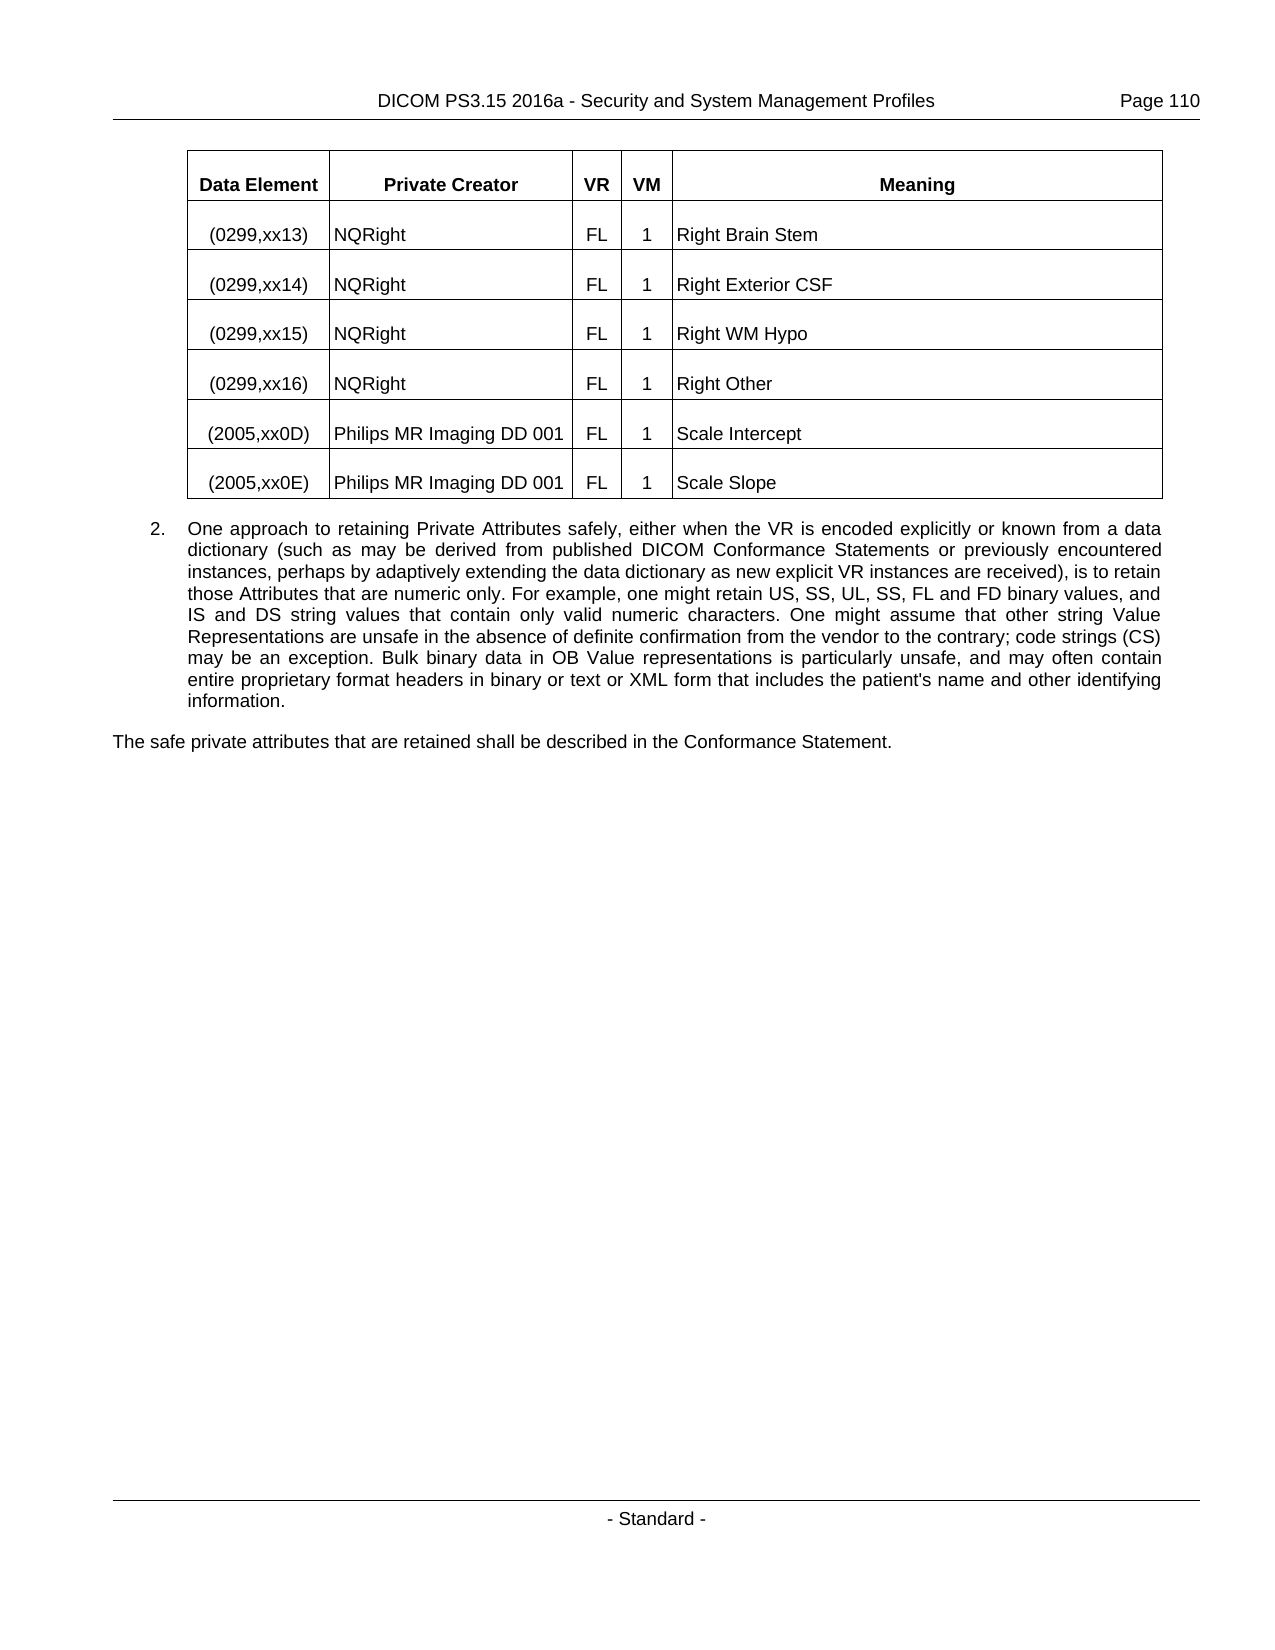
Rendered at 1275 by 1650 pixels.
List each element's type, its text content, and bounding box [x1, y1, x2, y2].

table_header VM [622, 151, 672, 200]
table_cell FL [573, 300, 621, 349]
table_cell NQRight [330, 201, 572, 249]
table_cell FL [573, 449, 621, 498]
table_cell Right Exterior CSF [673, 250, 1162, 299]
table_cell Scale Intercept [673, 400, 1162, 448]
list One approach to retaining Private Attributes safely, either when the VR is encoded explicitly or known from a data dictionary (such as may be derived from published DICOM Conformance Statements or previously encountered instances, perhaps by adaptively extending the data dictionary as new explicit VR instances are received), is to retain those Attributes that are numeric only. For example, one might retain US, SS, UL, SS, FL and FD binary values, and IS and DS string values that contain only valid numeric characters. One might assume that other string Value Representations are unsafe in the absence of definite confirmation from the vendor to the contrary; code strings (CS) may be an exception. Bulk binary data in OB Value representations is particularly unsafe, and may often contain entire proprietary format headers in binary or text or XML form that includes the patient's name and other identifying information. [150, 518, 1162, 712]
table_cell (2005,xx0D) [188, 400, 329, 448]
table_cell FL [573, 350, 621, 398]
table_header Data Element [188, 151, 329, 200]
table_cell 1 [622, 400, 672, 448]
table_cell (0299,xx15) [188, 300, 329, 349]
table_cell NQRight [330, 300, 572, 349]
table_cell (2005,xx0E) [188, 449, 329, 498]
table_cell 1 [622, 250, 672, 299]
table_cell FL [573, 400, 621, 448]
table_header Private Creator [330, 151, 572, 200]
table_cell Philips MR Imaging DD 001 [330, 400, 572, 448]
table_cell Scale Slope [673, 449, 1162, 498]
table_cell Philips MR Imaging DD 001 [330, 449, 572, 498]
table_cell Right Other [673, 350, 1162, 398]
table_cell 1 [622, 350, 672, 398]
table_header VR [573, 151, 621, 200]
table_cell 1 [622, 449, 672, 498]
table_cell FL [573, 250, 621, 299]
table_cell (0299,xx13) [188, 201, 329, 249]
table_cell (0299,xx14) [188, 250, 329, 299]
table_cell NQRight [330, 350, 572, 398]
table_header Meaning [673, 151, 1162, 200]
table_cell Right WM Hypo [673, 300, 1162, 349]
table_cell FL [573, 201, 621, 249]
table_cell NQRight [330, 250, 572, 299]
table_cell Right Brain Stem [673, 201, 1162, 249]
table_cell 1 [622, 300, 672, 349]
table_cell (0299,xx16) [188, 350, 329, 398]
text The safe private attributes that are retained shall be described in the Conformance Statement. [112, 730, 1200, 752]
table_cell 1 [622, 201, 672, 249]
